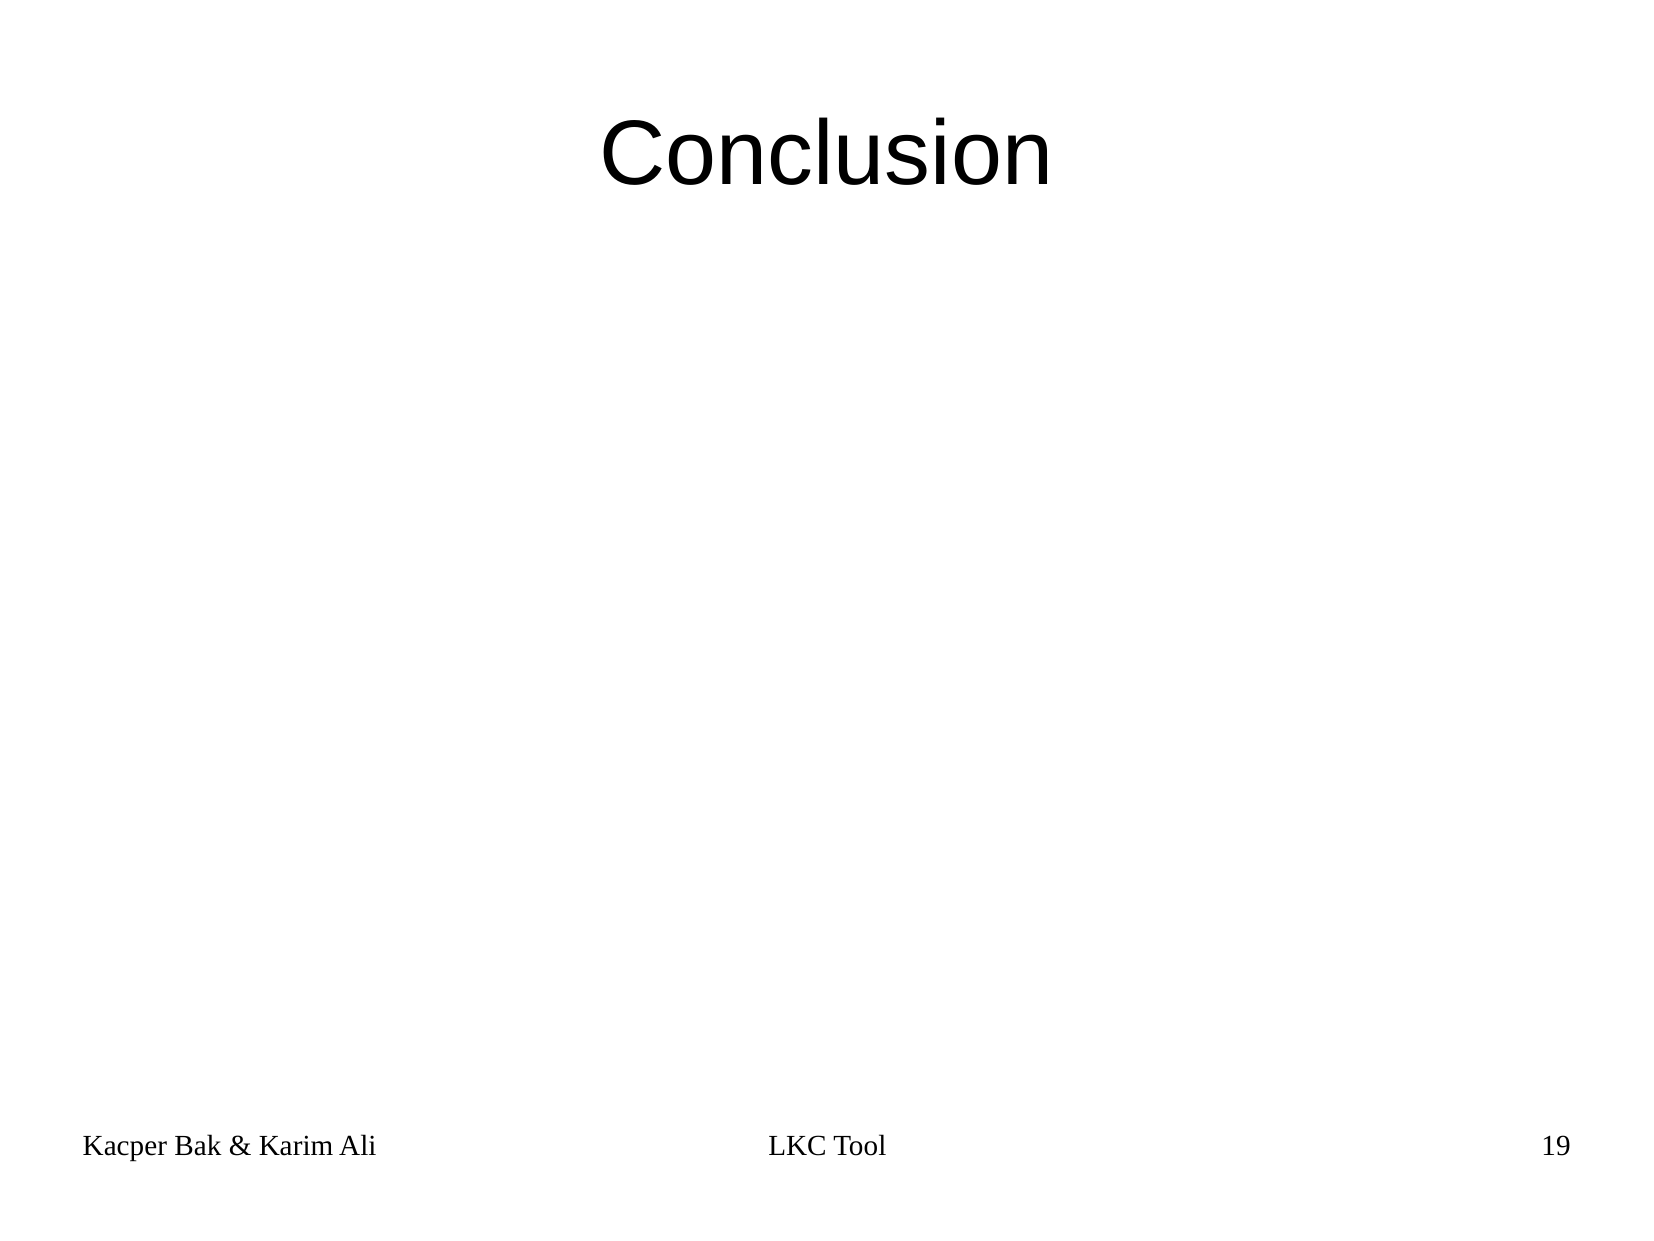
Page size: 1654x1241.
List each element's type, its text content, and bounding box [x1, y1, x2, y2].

title Conclusion [82, 49, 1571, 257]
